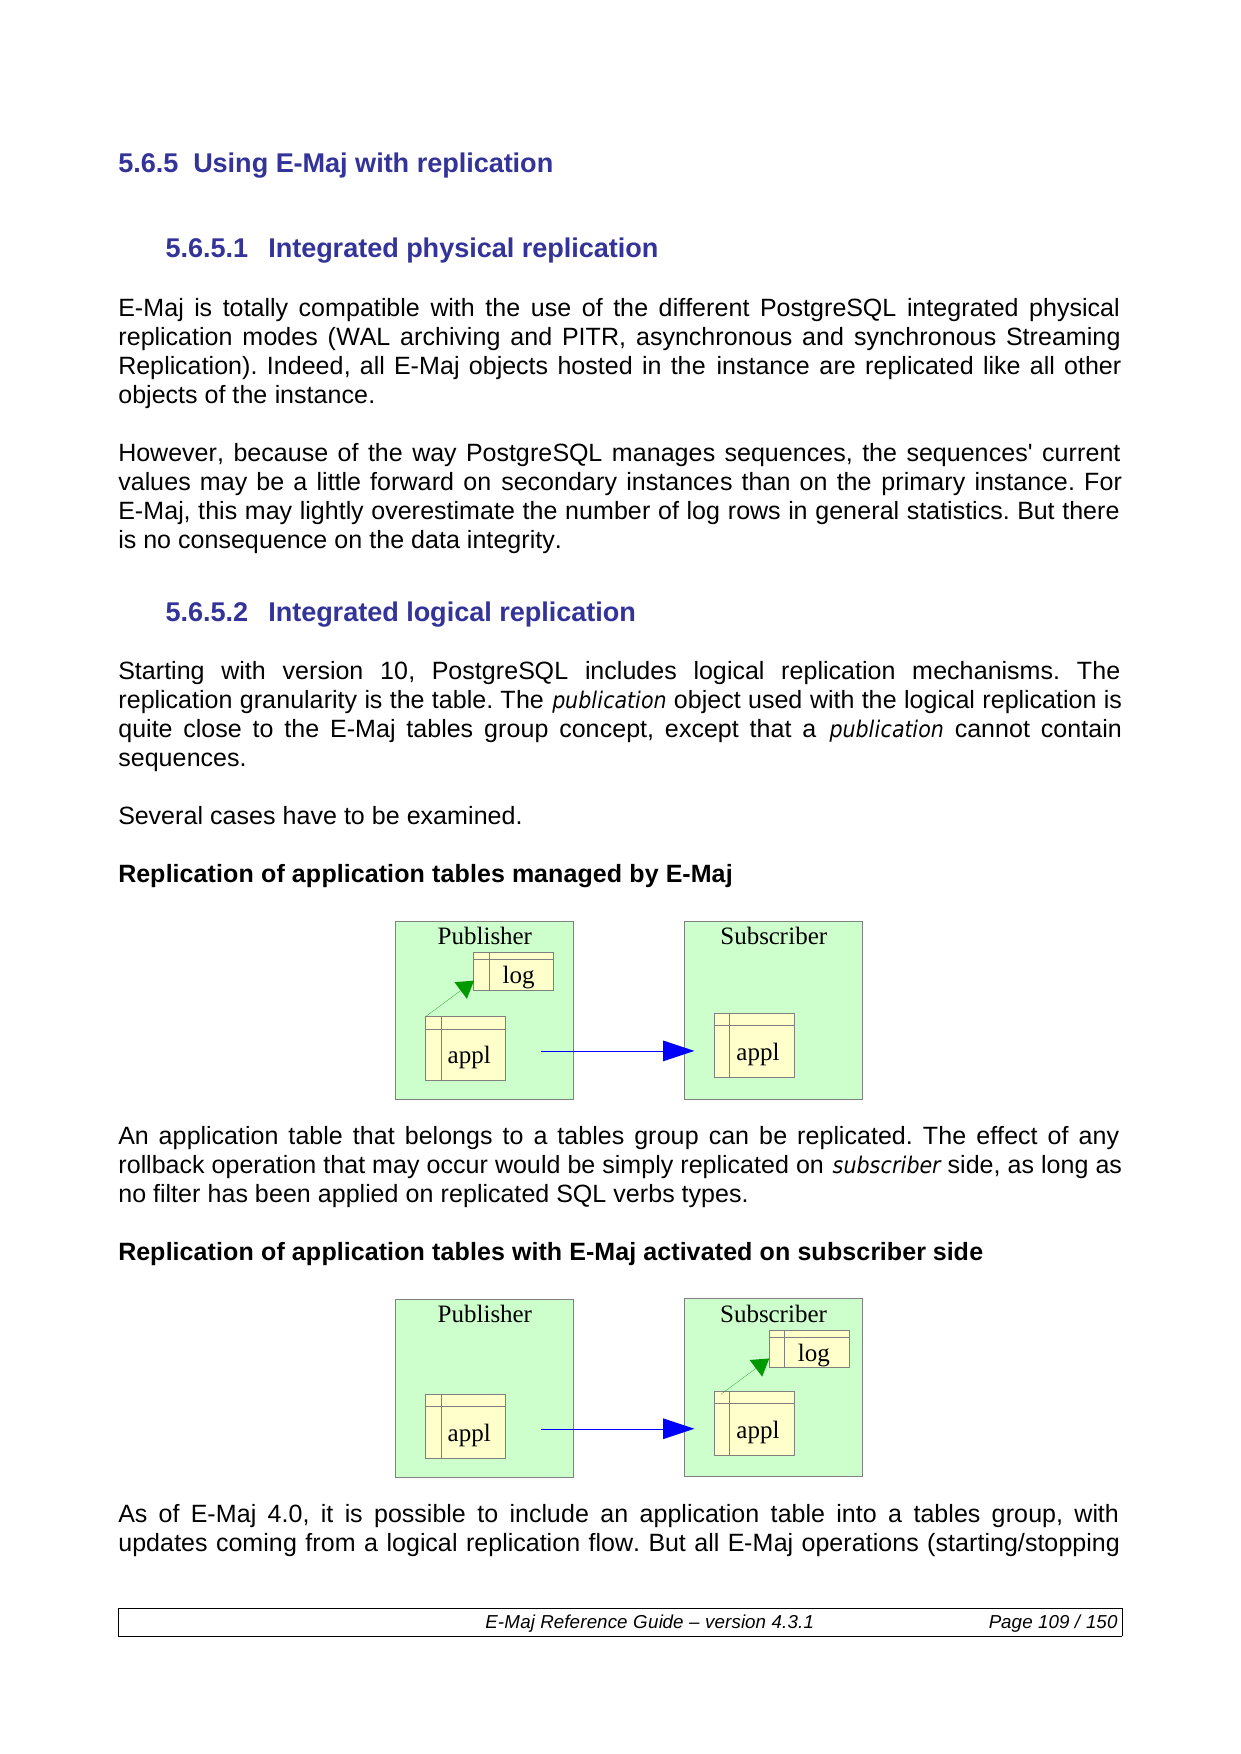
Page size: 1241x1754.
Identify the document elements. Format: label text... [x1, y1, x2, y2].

text An application table that belongs to a tables group can be replicated. The effect of any rollback operation that may occur would be simply replicated on subscriber side, as long as no filter has been applied on replicated SQL verbs types. [118, 1121, 1122, 1208]
subtitle Integrated physical replication [165, 232, 1122, 263]
text However, because of the way PostgreSQL manages sequences, the sequences' current values may be a little forward on secondary instances than on the primary instance. For E-Maj, this may lightly overestimate the number of log rows in general statistics. But there is no consequence on the data integrity. [118, 438, 1122, 554]
text Replication of application tables with E-Maj activated on subscriber side [118, 1237, 1122, 1266]
subtitle Integrated logical replication [165, 596, 1122, 627]
text E-Maj is totally compatible with the use of the different PostgreSQL integrated physical replication modes (WAL archiving and PITR, asynchronous and synchronous Streaming Replication). Indeed, all E-Maj objects hosted in the instance are replicated like all other objects of the instance. [118, 292, 1122, 409]
text As of E-Maj 4.0, it is possible to include an application table into a tables group, with updates coming from a logical replication flow. But all E-Maj operations (starting/stopping [118, 1498, 1122, 1557]
text Starting with version 10, PostgreSQL includes logical replication mechanisms. The replication granularity is the table. The publication object used with the logical replication is quite close to the E-Maj tables group concept, except that a publication cannot contain sequences. [118, 656, 1122, 772]
subtitle Using E-Maj with replication [118, 147, 1122, 178]
text Several cases have to be examined. [118, 801, 1122, 830]
text Replication of application tables managed by E-Maj [118, 859, 1122, 888]
